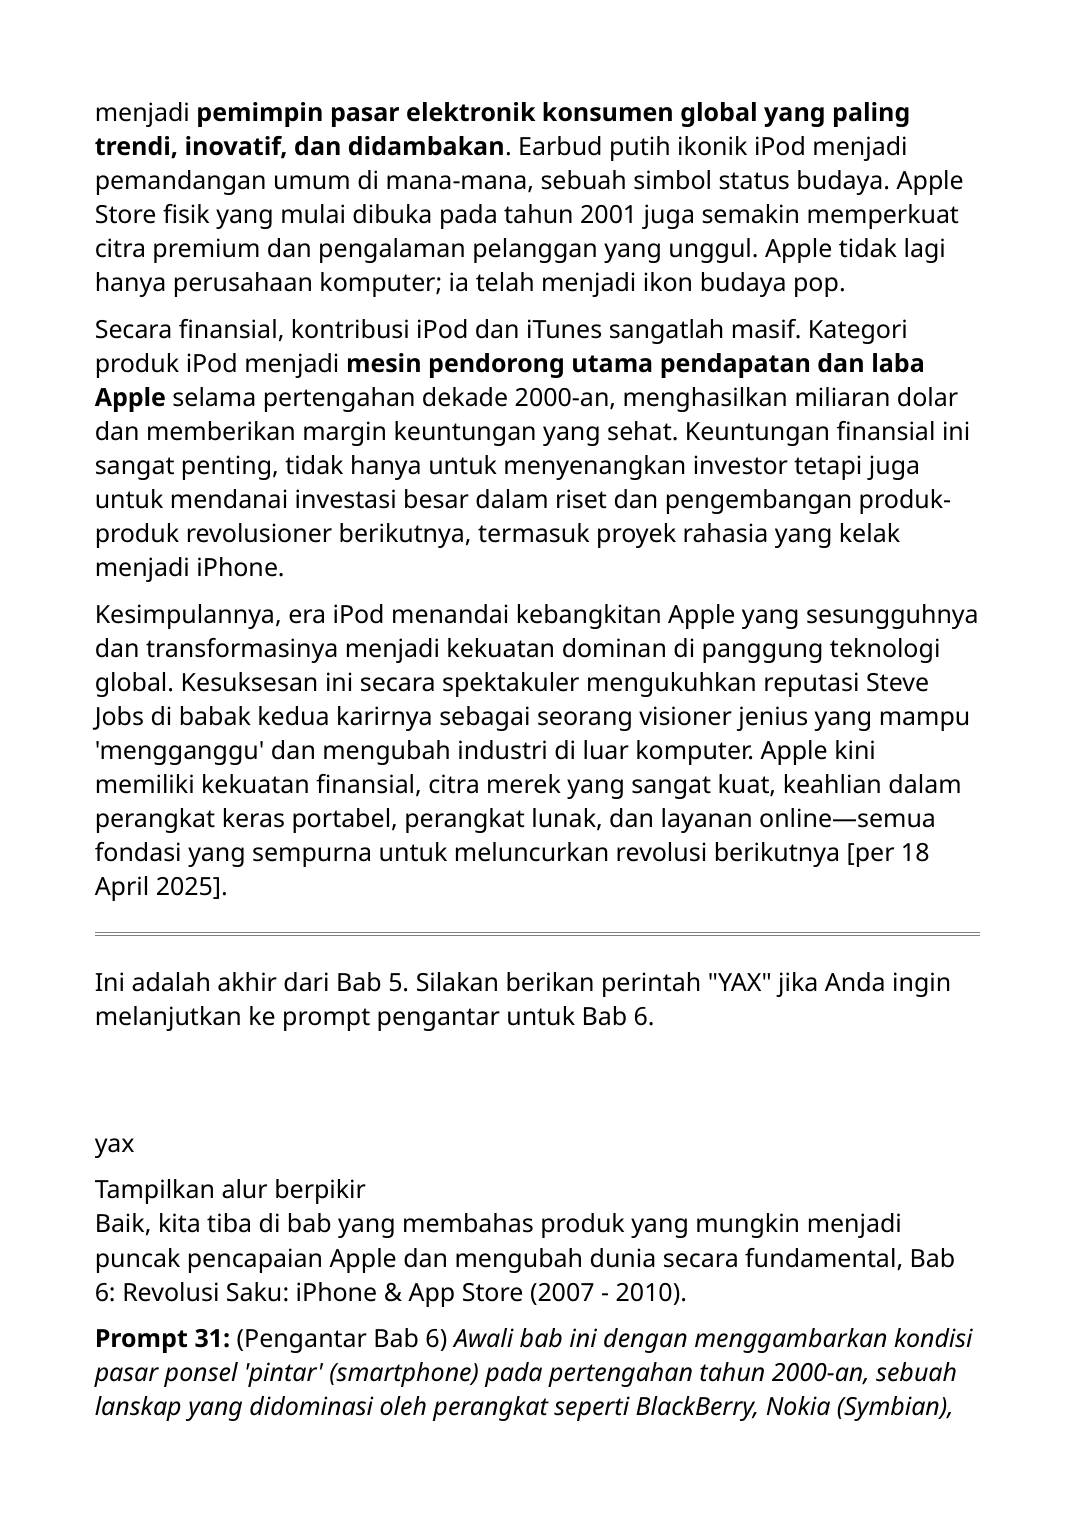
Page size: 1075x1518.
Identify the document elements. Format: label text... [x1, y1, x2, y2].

text Baik, kita tiba di bab yang membahas produk yang mungkin menjadi puncak pencapaian Apple dan mengubah dunia secara fundamental, Bab 6: Revolusi Saku: iPhone & App Store (2007 - 2010). [94, 1206, 980, 1308]
text Kesimpulannya, era iPod menandai kebangkitan Apple yang sesungguhnya dan transformasinya menjadi kekuatan dominan di panggung teknologi global. Kesuksesan ini secara spektakuler mengukuhkan reputasi Steve Jobs di babak kedua karirnya sebagai seorang visioner jenius yang mampu 'mengganggu' dan mengubah industri di luar komputer. Apple kini memiliki kekuatan finansial, citra merek yang sangat kuat, keahlian dalam perangkat keras portabel, perangkat lunak, dan layanan online—semua fondasi yang sempurna untuk meluncurkan revolusi berikutnya [per 18 April 2025]. [94, 596, 980, 903]
text Prompt 31: (Pengantar Bab 6) Awali bab ini dengan menggambarkan kondisi pasar ponsel 'pintar' (smartphone) pada pertengahan tahun 2000-an, sebuah lanskap yang didominasi oleh perangkat seperti BlackBerry, Nokia (Symbian), [94, 1321, 980, 1423]
text menjadi pemimpin pasar elektronik konsumen global yang paling trendi, inovatif, dan didambakan. Earbud putih ikonik iPod menjadi pemandangan umum di mana-mana, sebuah simbol status budaya. Apple Store fisik yang mulai dibuka pada tahun 2001 juga semakin memperkuat citra premium dan pengalaman pelanggan yang unggul. Apple tidak lagi hanya perusahaan komputer; ia telah menjadi ikon budaya pop. [94, 94, 980, 299]
text Tampilkan alur berpikir [94, 1172, 980, 1206]
text Secara finansial, kontribusi iPod dan iTunes sangatlah masif. Kategori produk iPod menjadi mesin pendorong utama pendapatan dan laba Apple selama pertengahan dekade 2000-an, menghasilkan miliaran dolar dan memberikan margin keuntungan yang sehat. Keuntungan finansial ini sangat penting, tidak hanya untuk menyenangkan investor tetapi juga untuk mendanai investasi besar dalam riset dan pengembangan produk-produk revolusioner berikutnya, termasuk proyek rahasia yang kelak menjadi iPhone. [94, 311, 980, 584]
text yax [94, 1126, 980, 1159]
text Ini adalah akhir dari Bab 5. Silakan berikan perintah "YAX" jika Anda ingin melanjutkan ke prompt pengantar untuk Bab 6. [94, 964, 980, 1032]
